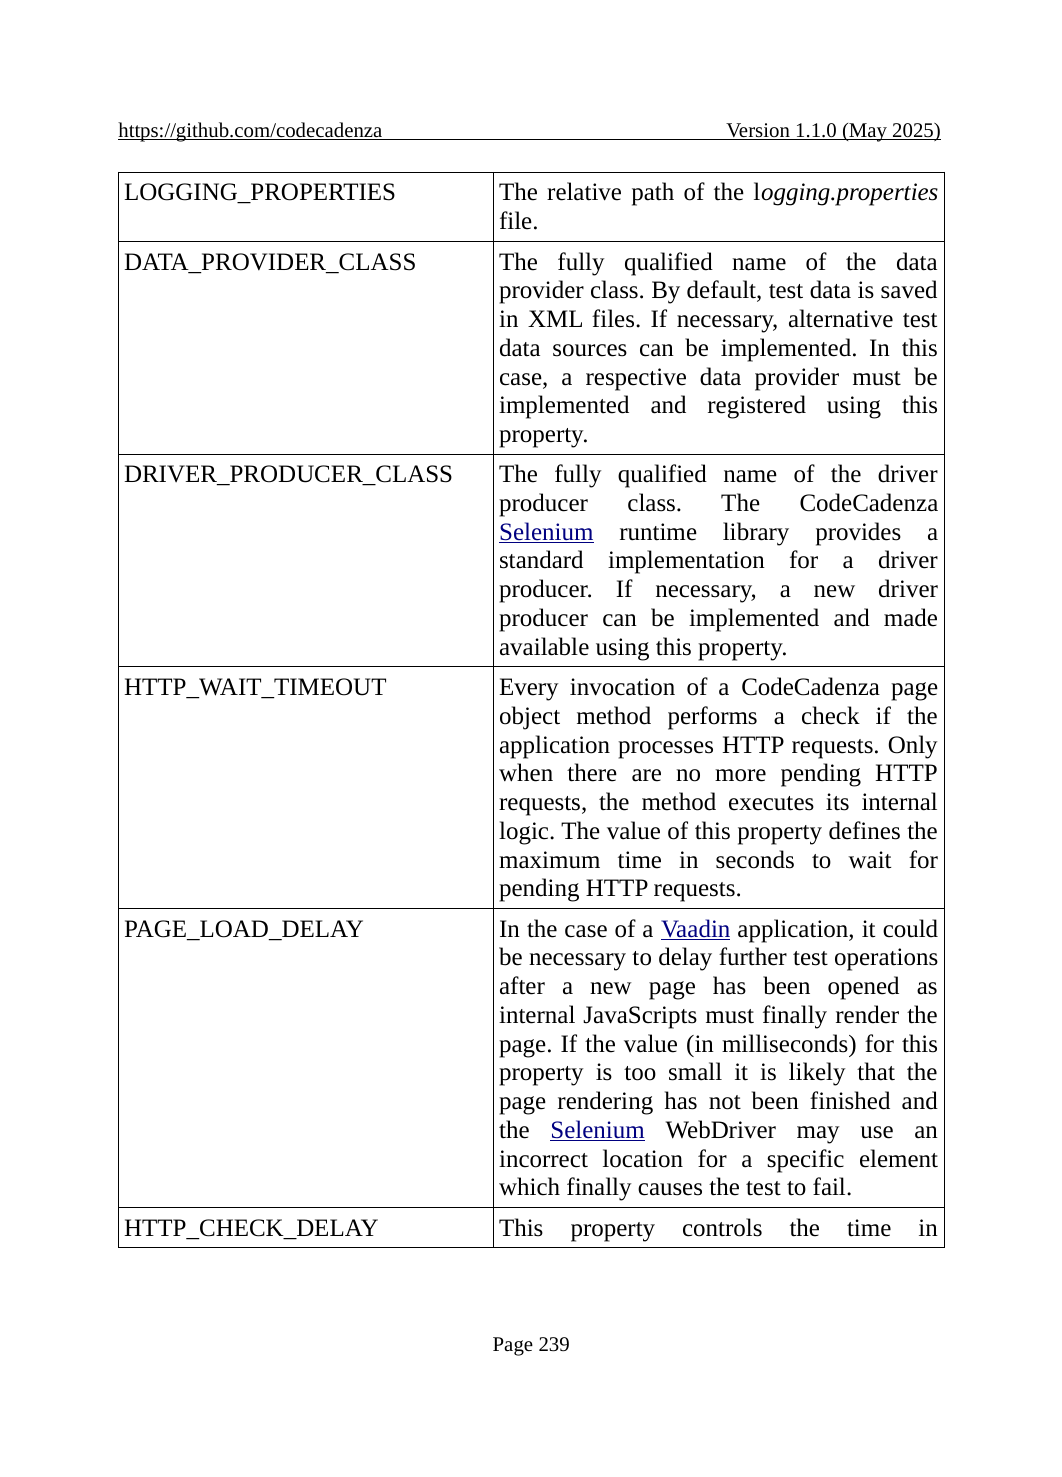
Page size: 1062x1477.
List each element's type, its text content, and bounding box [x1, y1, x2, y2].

table_cell DATA_PROVIDER_CLASS [119, 242, 493, 453]
table_cell In the case of a Vaadin application, it could be necessary to delay further test operations after a new page has been opened as internal JavaScripts must finally render the page. If the value (in milliseconds) for this property is too small it is likely that the page rendering has not been finished and the Selenium WebDriver may use an incorrect location for a specific element which finally causes the test to fail. [494, 909, 944, 1207]
table_cell HTTP_CHECK_DELAY [119, 1208, 493, 1247]
table_cell The fully qualified name of the driver producer class. The CodeCadenza Selenium runtime library provides a standard implementation for a driver producer. If necessary, a new driver producer can be implemented and made available using this property. [494, 455, 944, 666]
table_cell PAGE_LOAD_DELAY [119, 909, 493, 1207]
table_cell This property controls the time in [494, 1208, 944, 1247]
table_cell DRIVER_PRODUCER_CLASS [119, 455, 493, 666]
table_cell HTTP_WAIT_TIMEOUT [119, 667, 493, 908]
table_cell Every invocation of a CodeCadenza page object method performs a check if the application processes HTTP requests. Only when there are no more pending HTTP requests, the method executes its internal logic. The value of this property defines the maximum time in seconds to wait for pending HTTP requests. [494, 667, 944, 908]
table_cell The relative path of the logging.properties file. [494, 173, 944, 241]
table_cell LOGGING_PROPERTIES [119, 173, 493, 241]
table_cell The fully qualified name of the data provider class. By default, test data is saved in XML files. If necessary, alternative test data sources can be implemented. In this case, a respective data provider must be implemented and registered using this property. [494, 242, 944, 453]
